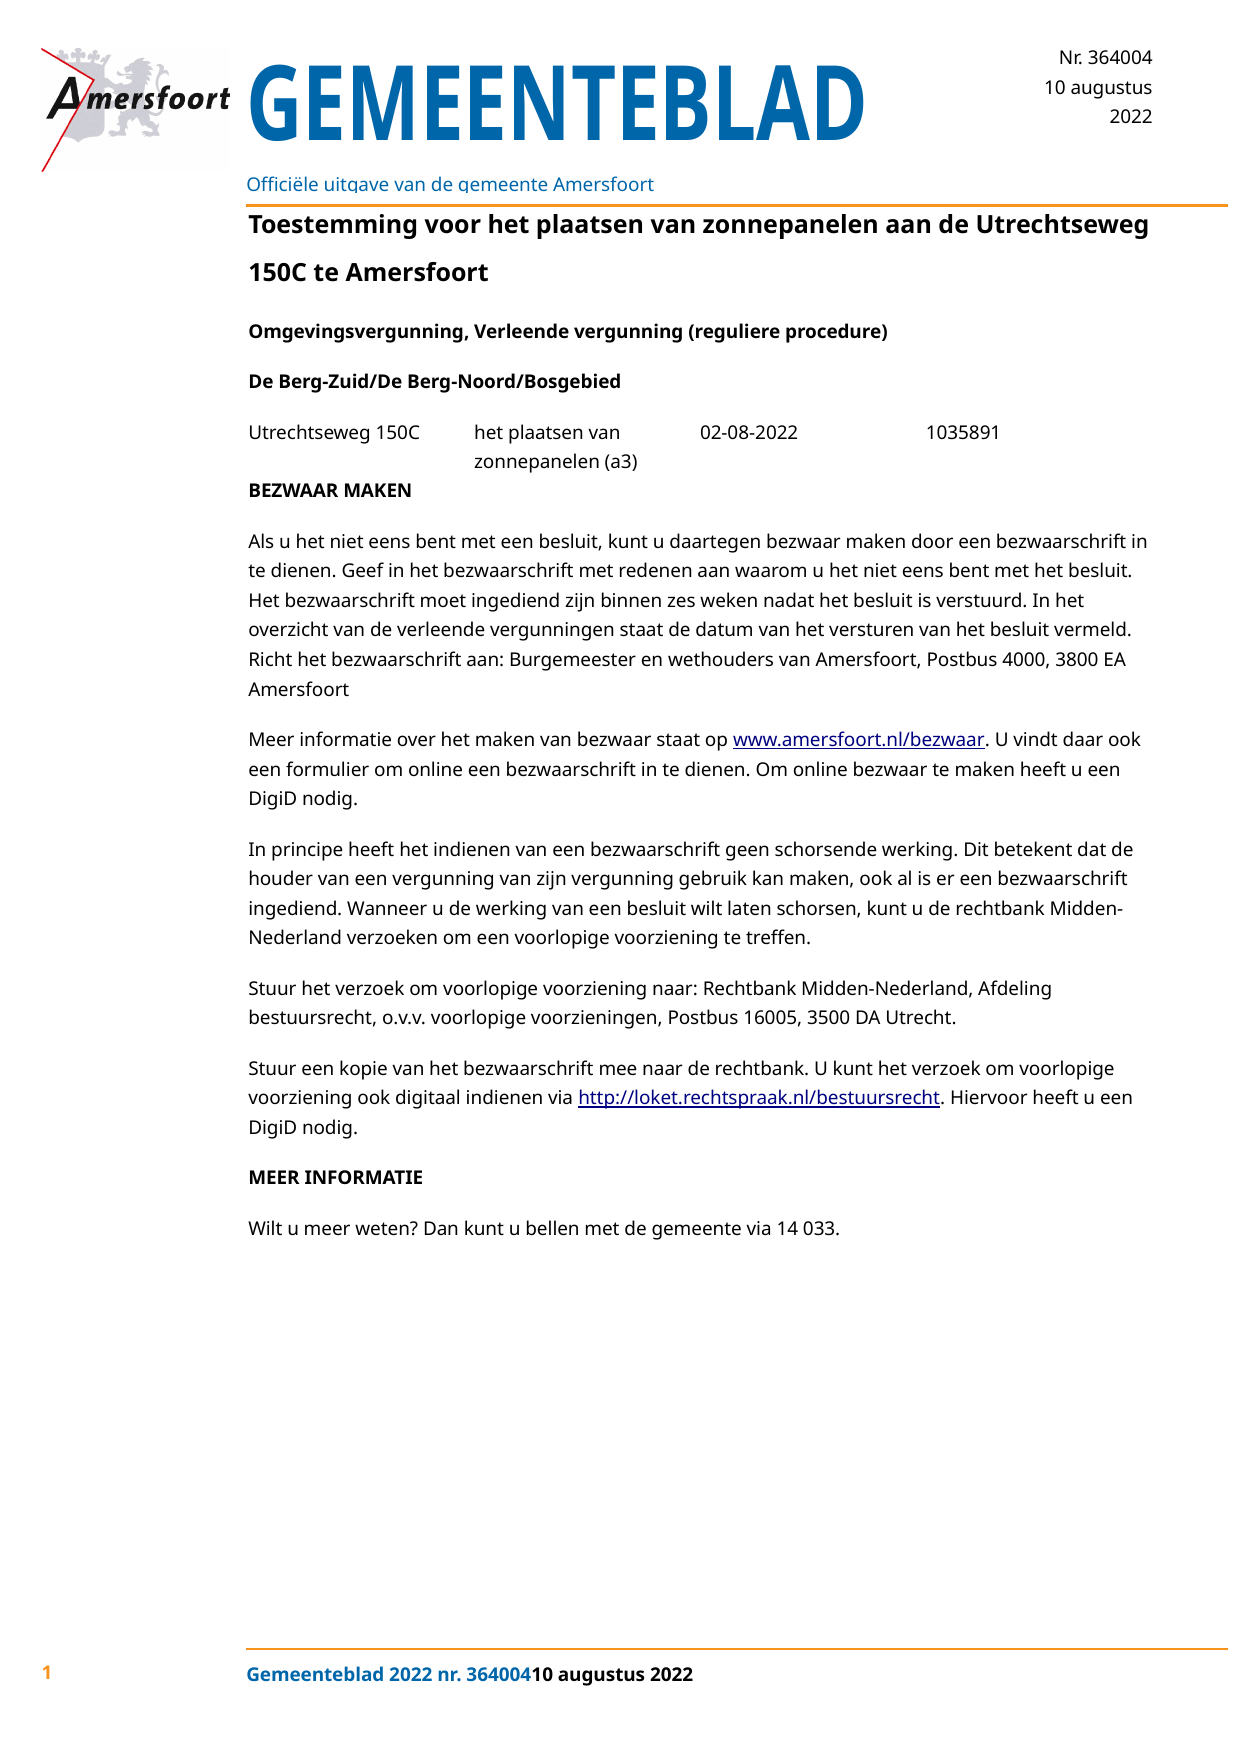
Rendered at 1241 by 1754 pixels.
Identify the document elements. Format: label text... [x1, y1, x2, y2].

text De Berg-Zuid/De Berg-Noord/Bosgebied [248, 368, 1152, 394]
text BEZWAAR MAKEN [248, 477, 1152, 503]
table_header Utrechtseweg 150C [248, 419, 474, 474]
text Wilt u meer weten? Dan kunt u bellen met de gemeente via 14 033. [248, 1215, 1152, 1241]
text Als u het niet eens bent met een besluit, kunt u daartegen bezwaar maken door een bezwaarschrift in te dienen. Geef in het bezwaarschrift met redenen aan waarom u het niet eens bent met het besluit. Het bezwaarschrift moet ingediend zijn binnen zes weken nadat het besluit is verstuurd. In het overzicht van de verleende vergunningen staat de datum van het versturen van het besluit vermeld. Richt het bezwaarschrift aan: Burgemeester en wethouders van Amersfoort, Postbus 4000, 3800 EA Amersfoort [248, 528, 1152, 701]
text MEER INFORMATIE [248, 1164, 1152, 1190]
table_header 1035891 [926, 419, 1152, 474]
table_header het plaatsen van zonnepanelen (a3) [474, 419, 700, 474]
picture [41, 47, 231, 172]
text Omgevingsvergunning, Verleende vergunning (reguliere procedure) [248, 318, 1152, 344]
text Stuur een kopie van het bezwaarschrift mee naar de rechtbank. U kunt het verzoek om voorlopige voorziening ook digitaal indienen via http://loket.rechtspraak.nl/bestuursrecht. Hiervoor heeft u een DigiD nodig. [248, 1055, 1152, 1140]
text Meer informatie over het maken van bezwaar staat op www.amersfoort.nl/bezwaar. U vindt daar ook een formulier om online een bezwaarschrift in te dienen. Om online bezwaar te maken heeft u een DigiD nodig. [248, 726, 1152, 811]
text Toestemming voor het plaatsen van zonnepanelen aan de Utrechtseweg 150C te Amersfoort [248, 207, 1152, 288]
table_header 02-08-2022 [700, 419, 926, 474]
text In principe heeft het indienen van een bezwaarschrift geen schorsende werking. Dit betekent dat de houder van een vergunning van zijn vergunning gebruik kan maken, ook al is er een bezwaarschrift ingediend. Wanneer u de werking van een besluit wilt laten schorsen, kunt u de rechtbank Midden-Nederland verzoeken om een voorlopige voorziening te treffen. [248, 836, 1152, 950]
text Stuur het verzoek om voorlopige voorziening naar: Rechtbank Midden-Nederland, Afdeling bestuursrecht, o.v.v. voorlopige voorzieningen, Postbus 16005, 3500 DA Utrecht. [248, 975, 1152, 1030]
